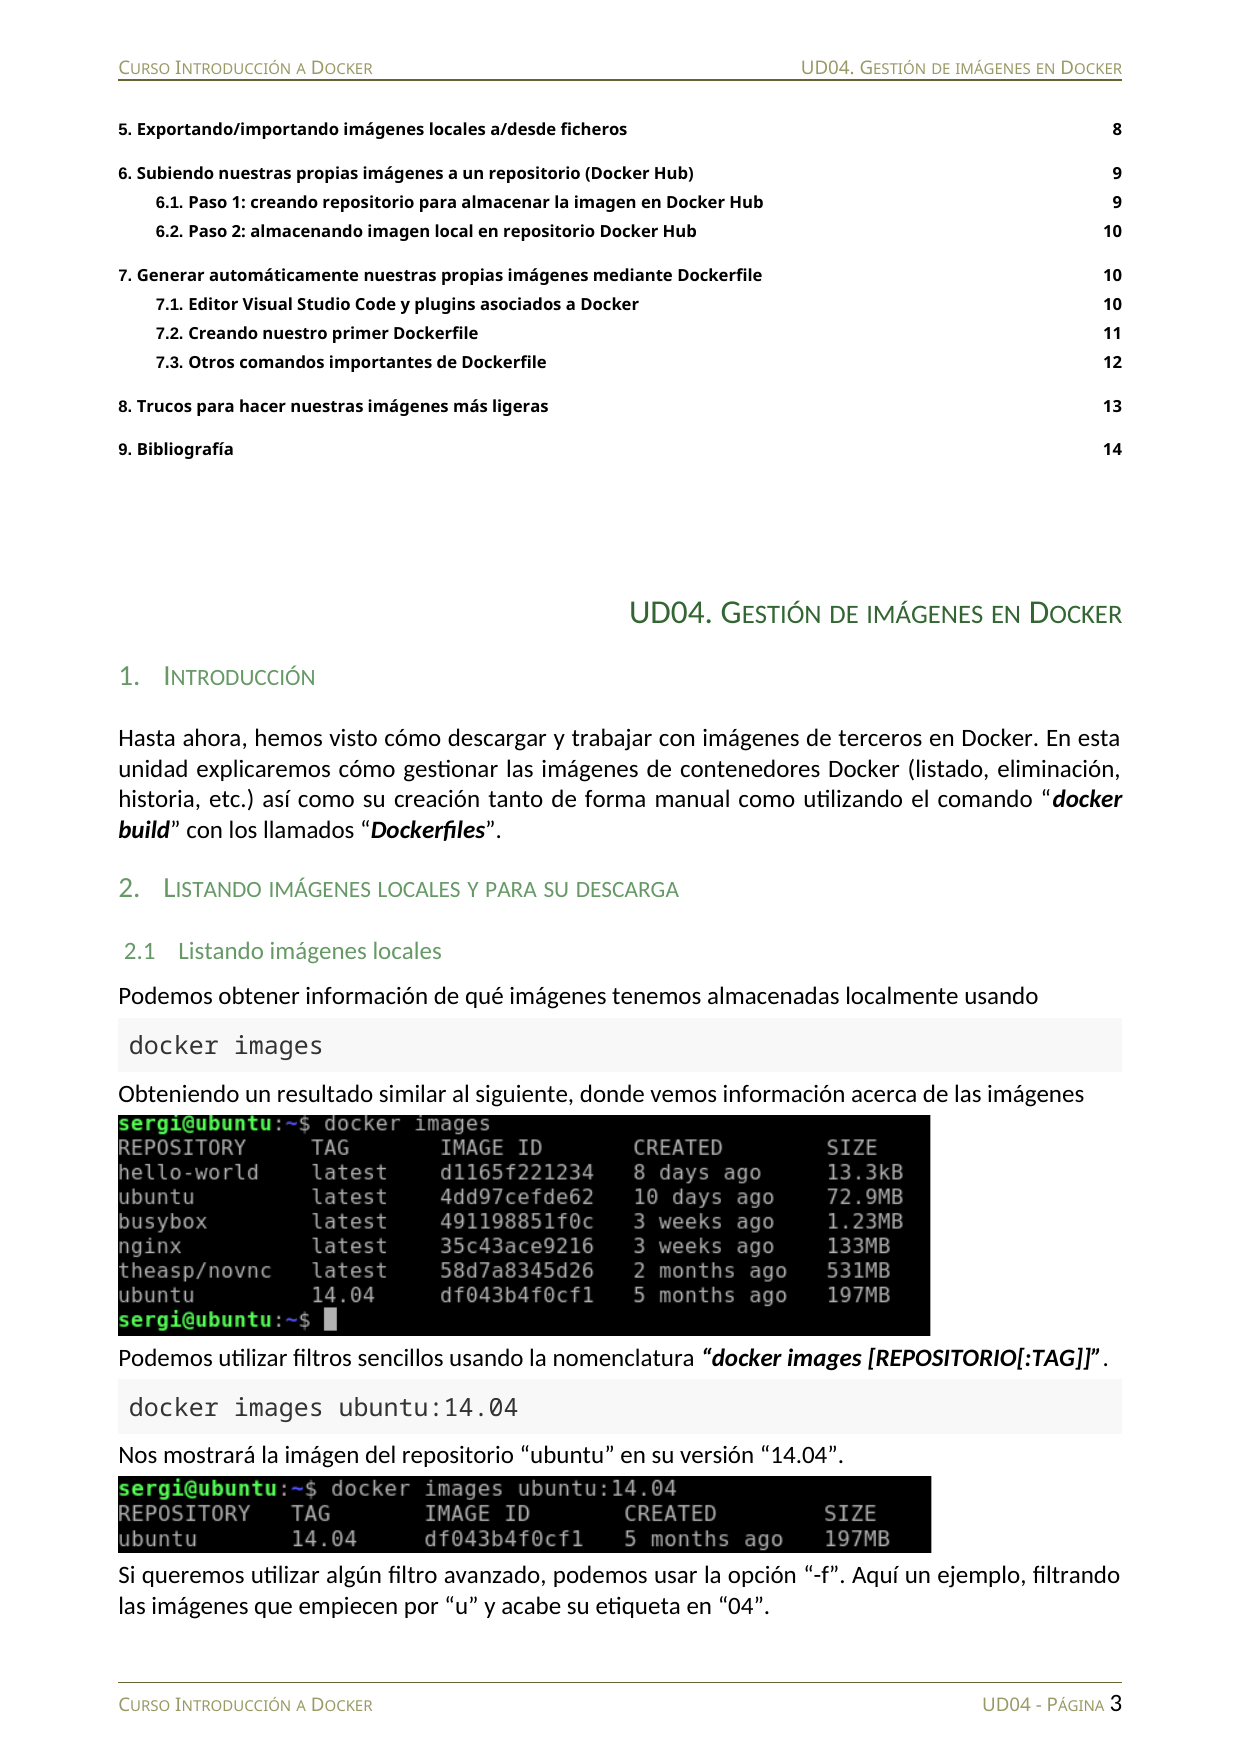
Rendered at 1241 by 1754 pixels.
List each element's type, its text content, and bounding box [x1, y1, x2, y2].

text 7.2. Creando nuestro primer Dockerfile 11 [156, 322, 1122, 344]
subtitle Listando imágenes locales [118, 935, 1122, 966]
text 6.1. Paso 1: creando repositorio para almacenar la imagen en Docker Hub 9 [156, 191, 1122, 213]
text 7.1. Editor Visual Studio Code y plugins asociados a Docker 10 [156, 293, 1122, 315]
text 6.2. Paso 2: almacenando imagen local en repositorio Docker Hub 10 [156, 220, 1122, 243]
text 7. Generar automáticamente nuestras propias imágenes mediante Dockerfile 10 [118, 263, 1122, 286]
text Podemos obtener información de qué imágenes tenemos almacenadas localmente usando [118, 980, 1122, 1011]
subtitle Listando imágenes locales y para su descarga [118, 869, 1122, 905]
table_header docker images [118, 1018, 1122, 1072]
picture [118, 1115, 931, 1336]
subtitle Introducción [118, 657, 1122, 692]
text Podemos utilizar filtros sencillos usando la nomenclatura “docker images [REPOSITORIO[:TAG]]”. [118, 1342, 1122, 1372]
text 5. Exportando/importando imágenes locales a/desde ficheros 8 [118, 118, 1122, 141]
text Nos mostrará la imágen del repositorio “ubuntu” en su versión “14.04”. [118, 1440, 1122, 1470]
text 8. Trucos para hacer nuestras imágenes más ligeras 13 [118, 394, 1122, 417]
text Si queremos utilizar algún filtro avanzado, podemos usar la opción “-f”. Aquí un ejemplo, filtrando las imágenes que empiecen por “u” y acabe su etiqueta en “04”. [118, 1559, 1122, 1620]
text UD04. Gestión de imágenes en Docker [118, 591, 1122, 632]
text 6. Subiendo nuestras propias imágenes a un repositorio (Docker Hub) 9 [118, 162, 1122, 184]
text 9. Bibliografía 14 [118, 438, 1122, 461]
text Obteniendo un resultado similar al siguiente, donde vemos información acerca de las imágenes [118, 1078, 1122, 1109]
text Hasta ahora, hemos visto cómo descargar y trabajar con imágenes de terceros en Docker. En esta unidad explicaremos cómo gestionar las imágenes de contenedores Docker (listado, eliminación, historia, etc.) así como su creación tanto de forma manual como utilizando el comando “docker build” con los llamados “Dockerfiles”. [118, 722, 1122, 844]
table_header docker images ubuntu:14.04 [118, 1379, 1122, 1434]
text 7.3. Otros comandos importantes de Dockerfile 12 [156, 351, 1122, 374]
picture [118, 1476, 932, 1553]
